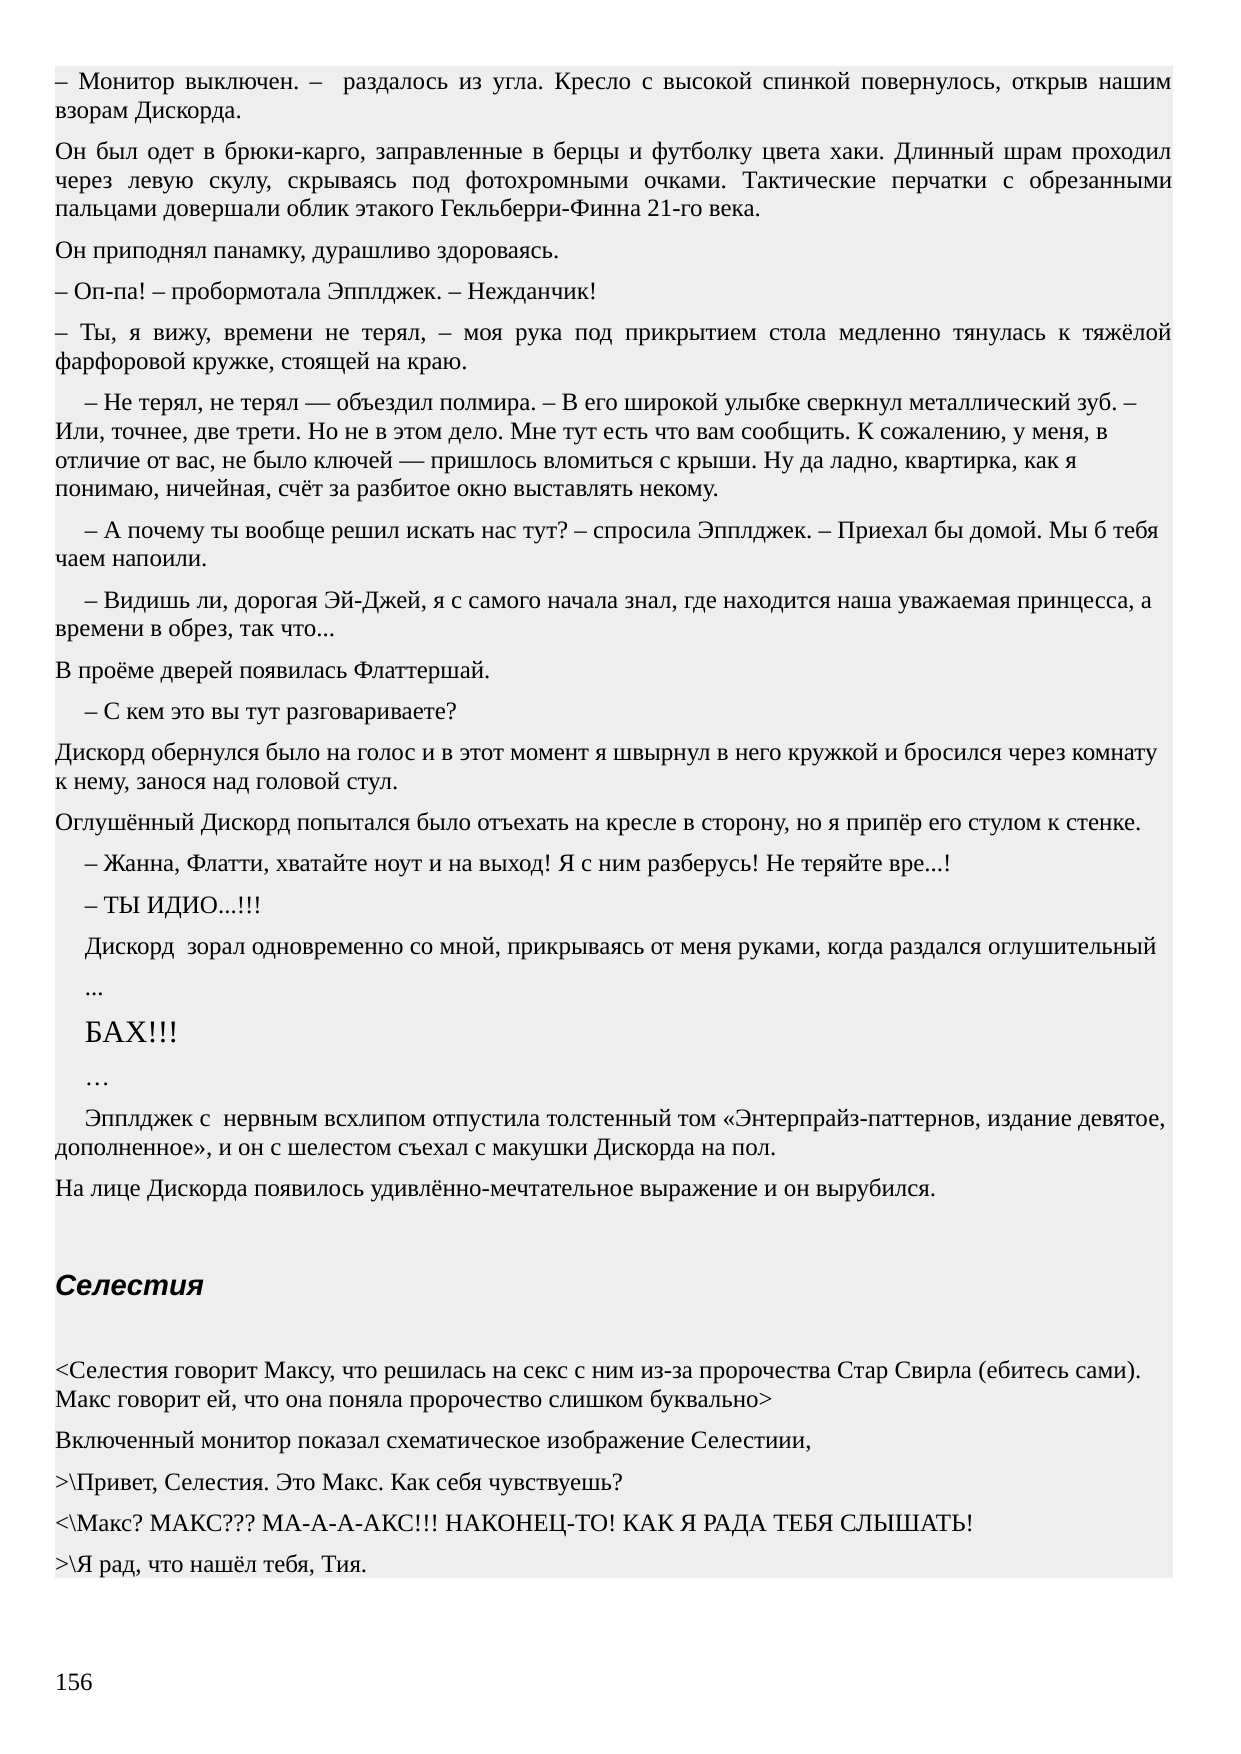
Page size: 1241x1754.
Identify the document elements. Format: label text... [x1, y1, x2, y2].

text – С кем это вы тут разговариваете? [55, 696, 1173, 725]
text – Оп-па! – пробормотала Эпплджек. – Нежданчик! [55, 276, 1173, 305]
text – А почему ты вообще решил искать нас тут? – спросила Эпплджек. – Приехал бы домой. Мы б тебя чаем напоили. [55, 515, 1173, 572]
list Дискорд обернулся было на голос и в этот момент я швырнул в него кружкой и бросился через комнату к нему, занося над головой стул. [55, 737, 1173, 795]
text >\Привет, Селестия. Это Макс. Как себя чувствуешь? [55, 1467, 1173, 1496]
text – ТЫ ИДИО...!!! [55, 890, 1173, 918]
subtitle Селестия [55, 1268, 1173, 1302]
text – Видишь ли, дорогая Эй-Джей, я с самого начала знал, где находится наша уважаемая принцесса, а времени в обрез, так что... [55, 585, 1173, 642]
text >\Я рад, что нашёл тебя, Тия. [55, 1549, 1173, 1578]
text Дискорд зорал одновременно со мной, прикрываясь от меня руками, когда раздался оглушительный [55, 931, 1173, 960]
text Эпплджек с нервным всхлипом отпустила толстенный том «Энтерпрайз-паттернов, издание девятое, дополненное», и он с шелестом съехал с макушки Дискорда на пол. [55, 1103, 1173, 1161]
text ... [55, 972, 1173, 1001]
text Оглушённый Дискорд попытался было отъехать на кресле в сторону, но я припёр его стулом к стенке. [55, 807, 1173, 836]
text БАХ!!! [55, 1013, 1173, 1049]
text Включенный монитор показал схематическое изображение Селестиии, [55, 1426, 1173, 1454]
text – Жанна, Флатти, хватайте ноут и на выход! Я с ним разберусь! Не теряйте вре...! [55, 848, 1173, 877]
text – Ты, я вижу, времени не терял, – моя рука под прикрытием стола медленно тянулась к тяжёлой фарфоровой кружке, стоящей на краю. [55, 317, 1173, 375]
text … [55, 1062, 1173, 1091]
text – Не терял, не терял — объездил полмира. – В его широкой улыбке сверкнул металлический зуб. – Или, точнее, две трети. Но не в этом дело. Мне тут есть что вам сообщить. К сожалению, у меня, в отличие от вас, не было ключей — пришлось вломиться с крыши. Ну да ладно, квартирка, как я понимаю, ничейная, счёт за разбитое окно выставлять некому. [55, 387, 1173, 502]
text На лице Дискорда появилось удивлённо-мечтательное выражение и он вырубился. [55, 1173, 1173, 1202]
text Он приподнял панамку, дурашливо здороваясь. [55, 235, 1173, 263]
text <\Макс? МАКС??? МА-А-А-АКС!!! НАКОНЕЦ-ТО! КАК Я РАДА ТЕБЯ СЛЫШАТЬ! [55, 1508, 1173, 1537]
text Он был одет в брюки-карго, заправленные в берцы и футболку цвета хаки. Длинный шрам проходил через левую скулу, скрываясь под фотохромными очками. Тактические перчатки с обрезанными пальцами довершали облик этакого Гекльберри-Финна 21-го века. [55, 136, 1173, 222]
text В проёме дверей появилась Флаттершай. [55, 655, 1173, 683]
text – Монитор выключен. – раздалось из угла. Кресло с высокой спинкой повернулось, открыв нашим взорам Дискорда. [55, 66, 1173, 123]
text <Селестия говорит Максу, что решилась на секс с ним из-за пророчества Стар Свирла (ебитесь сами). Макс говорит ей, что она поняла пророчество слишком буквально> [55, 1356, 1173, 1413]
